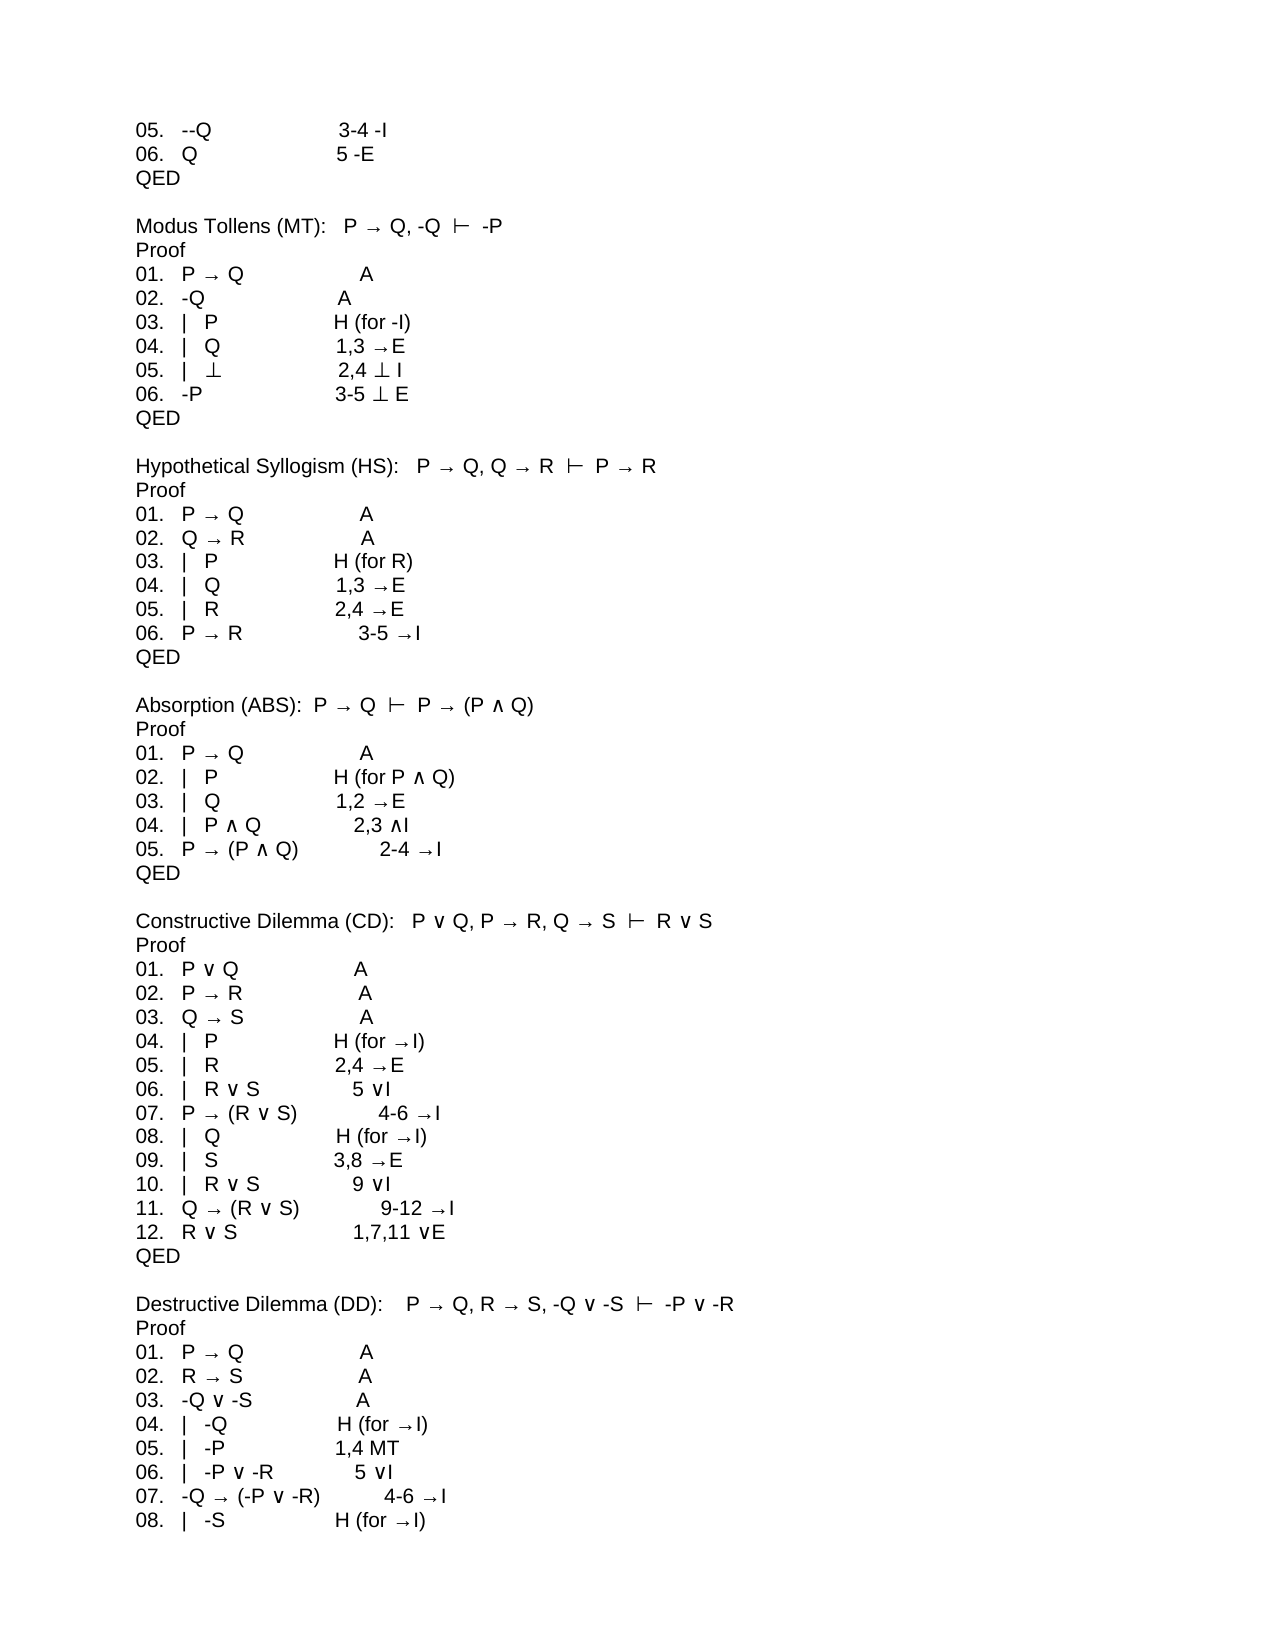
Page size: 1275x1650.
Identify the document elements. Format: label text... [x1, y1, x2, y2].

text 06. P → R 3-5 →I [118, 621, 1157, 645]
text 01. P → Q A [118, 262, 1157, 286]
text 07. -Q → (-P ∨ -R) 4-6 →I [118, 1484, 1157, 1508]
text 06. Q 5 -E [118, 142, 1157, 166]
text 04. | P H (for →I) [118, 1028, 1157, 1052]
text 06. | -P ∨ -R 5 ∨I [118, 1460, 1157, 1484]
text 05. P → (P ∧ Q) 2-4 →I [118, 837, 1157, 861]
text 01. P ∨ Q A [118, 957, 1157, 981]
text 08. | Q H (for →I) [118, 1124, 1157, 1148]
text QED [118, 406, 1157, 429]
text 07. P → (R ∨ S) 4-6 →I [118, 1100, 1157, 1124]
text 02. Q → R A [118, 525, 1157, 549]
text Absorption (ABS): P → Q ⊢ P → (P ∧ Q) [118, 693, 1157, 717]
text 05. | R 2,4 →E [118, 597, 1157, 621]
text 11. Q → (R ∨ S) 9-12 →I [118, 1196, 1157, 1220]
text 04. | Q 1,3 →E [118, 573, 1157, 597]
text Constructive Dilemma (CD): P ∨ Q, P → R, Q → S ⊢ R ∨ S [118, 909, 1157, 933]
text 09. | S 3,8 →E [118, 1148, 1157, 1172]
text 12. R ∨ S 1,7,11 ∨E [118, 1220, 1157, 1244]
text 06. -P 3-5 ⊥ E [118, 382, 1157, 406]
text 03. -Q ∨ -S A [118, 1388, 1157, 1412]
text 04. | P ∧ Q 2,3 ∧I [118, 813, 1157, 837]
text 01. P → Q A [118, 1340, 1157, 1364]
text Modus Tollens (MT): P → Q, -Q ⊢ -P [118, 214, 1157, 238]
text 02. -Q A [118, 286, 1157, 310]
text 01. P → Q A [118, 741, 1157, 765]
text 05. | -P 1,4 MT [118, 1436, 1157, 1460]
text QED [118, 861, 1157, 885]
text Hypothetical Syllogism (HS): P → Q, Q → R ⊢ P → R [118, 453, 1157, 477]
text 03. | Q 1,2 →E [118, 789, 1157, 813]
text 10. | R ∨ S 9 ∨I [118, 1172, 1157, 1196]
text QED [118, 1244, 1157, 1268]
text 02. | P H (for P ∧ Q) [118, 765, 1157, 789]
text 03. | P H (for R) [118, 549, 1157, 573]
text 05. | R 2,4 →E [118, 1052, 1157, 1076]
text 04. | -Q H (for →I) [118, 1412, 1157, 1436]
text 02. R → S A [118, 1364, 1157, 1388]
text 06. | R ∨ S 5 ∨I [118, 1076, 1157, 1100]
text 05. --Q 3-4 -I [118, 118, 1157, 142]
text Proof [118, 717, 1157, 741]
text 02. P → R A [118, 981, 1157, 1004]
text 03. | P H (for -I) [118, 310, 1157, 334]
text Destructive Dilemma (DD): P → Q, R → S, -Q ∨ -S ⊢ -P ∨ -R [118, 1292, 1157, 1316]
text Proof [118, 933, 1157, 957]
text 05. | ⊥ 2,4 ⊥ I [118, 358, 1157, 382]
text QED [118, 645, 1157, 669]
text 04. | Q 1,3 →E [118, 334, 1157, 358]
text Proof [118, 238, 1157, 262]
text 01. P → Q A [118, 501, 1157, 525]
text Proof [118, 477, 1157, 501]
text Proof [118, 1316, 1157, 1340]
text QED [118, 166, 1157, 190]
text 03. Q → S A [118, 1004, 1157, 1028]
text 08. | -S H (for →I) [118, 1508, 1157, 1532]
